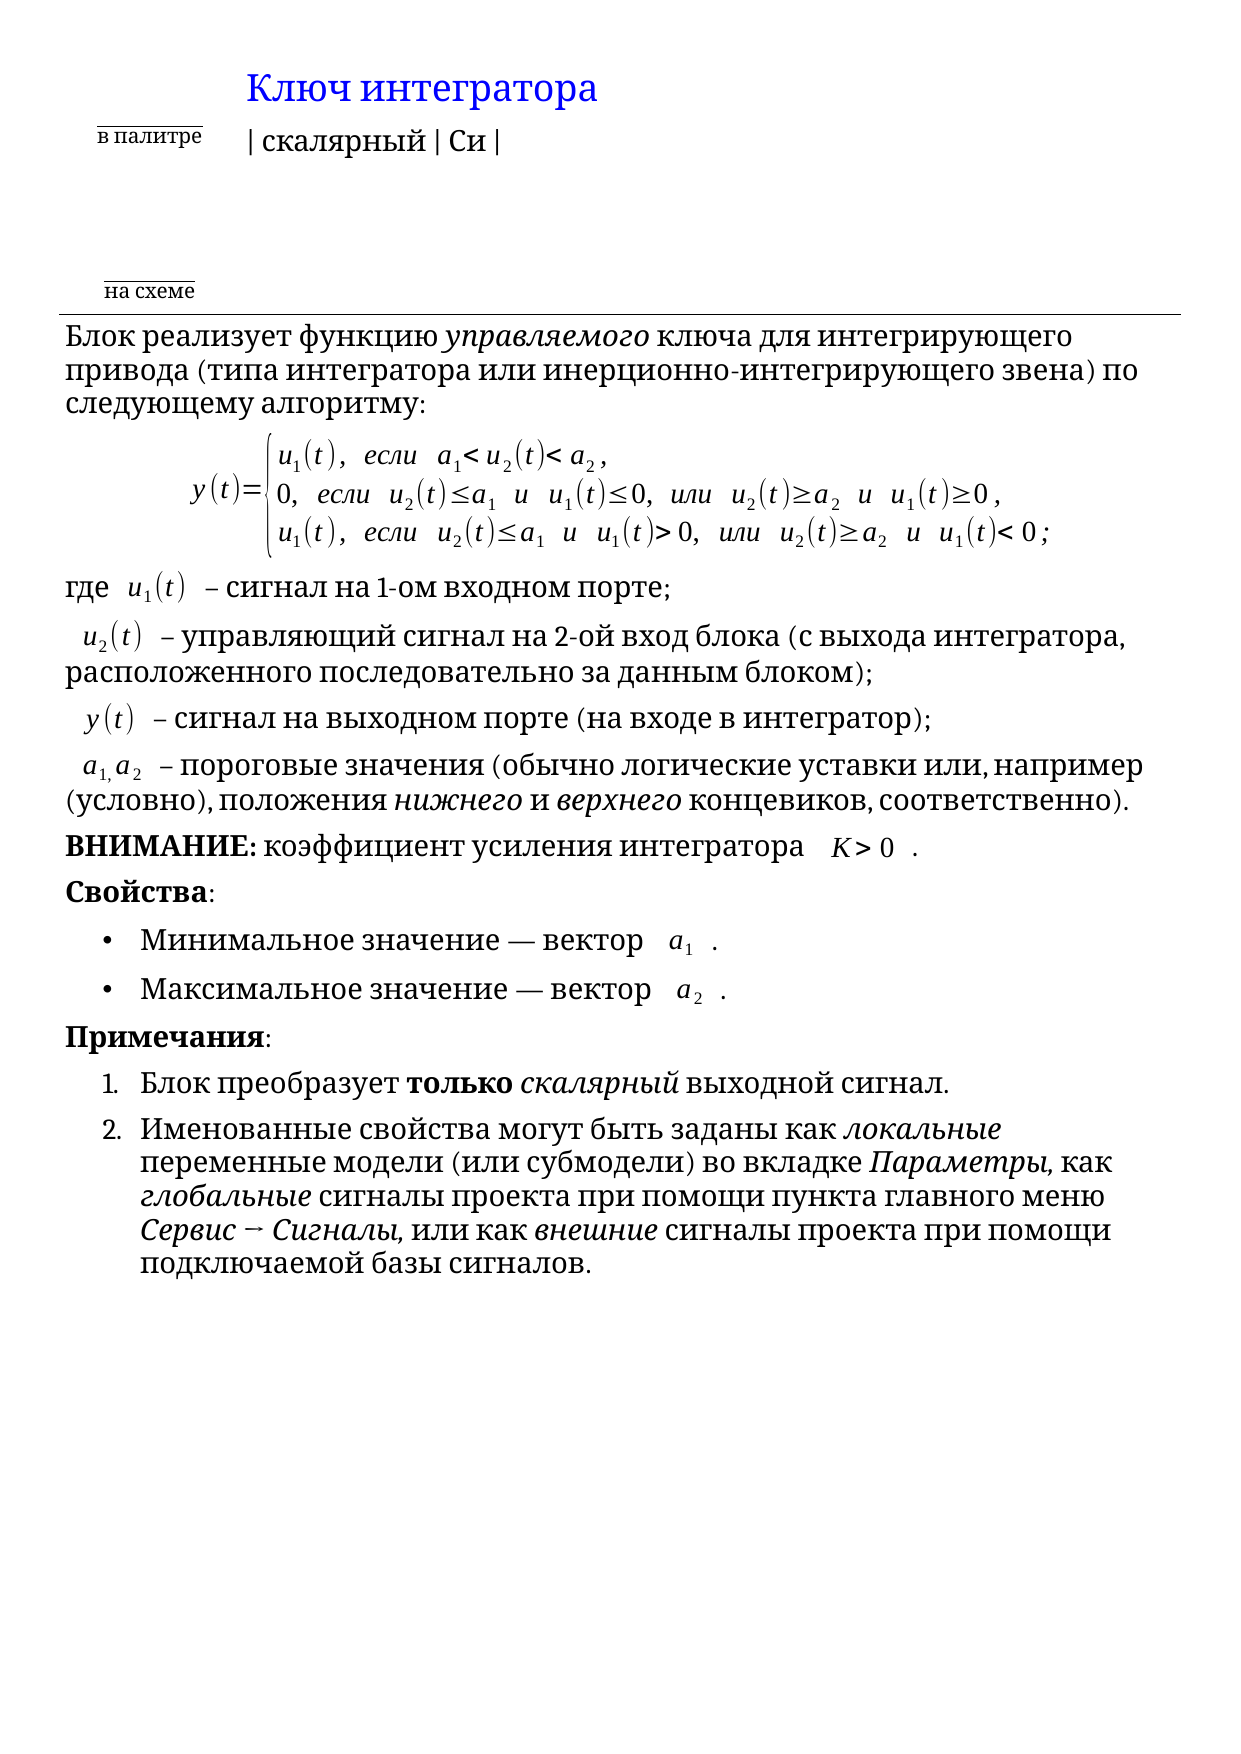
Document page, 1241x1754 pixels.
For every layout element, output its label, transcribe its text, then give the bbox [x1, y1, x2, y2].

table_cell [240, 176, 1181, 274]
table_cell | скалярный | Си | [240, 119, 1181, 176]
table_cell в палитре [59, 119, 240, 176]
table_cell на схеме [59, 274, 240, 314]
table_header Ключ интегратора [240, 59, 1181, 119]
table_header [59, 59, 240, 119]
table_cell Блок реализует функцию управляемого ключа для интегрирующего привода (типа интегратора или инерционно-интегрирующего звена) по следующему алгоритму: где– сигнал на 1-ом входном порте; – управляющий сигнал на 2-ой вход блока (с выхода интегратора, расположенного последовательно за данным блоком); – сигнал на выходном порте (на входе в интегратор); – пороговые значения (обычно логические уставки или, например (условно), положения нижнего и верхнего концевиков, соответственно). ВНИМАНИЕ: коэффициент усиления интегратора . Свойства: Минимальное значение — вектор . Максимальное значение — вектор . Примечания: Блок преобразует только скалярный выходной сигнал. Именованные свойства могут быть заданы как локальные переменные модели (или субмодели) во вкладке Параметры, как глобальные сигналы проекта при помощи пункта главного меню Сервис → Сигналы, или как внешние сигналы проекта при помощи подключаемой базы сигналов. [59, 315, 1181, 1299]
table_cell [240, 274, 1181, 314]
table_cell [59, 176, 240, 274]
